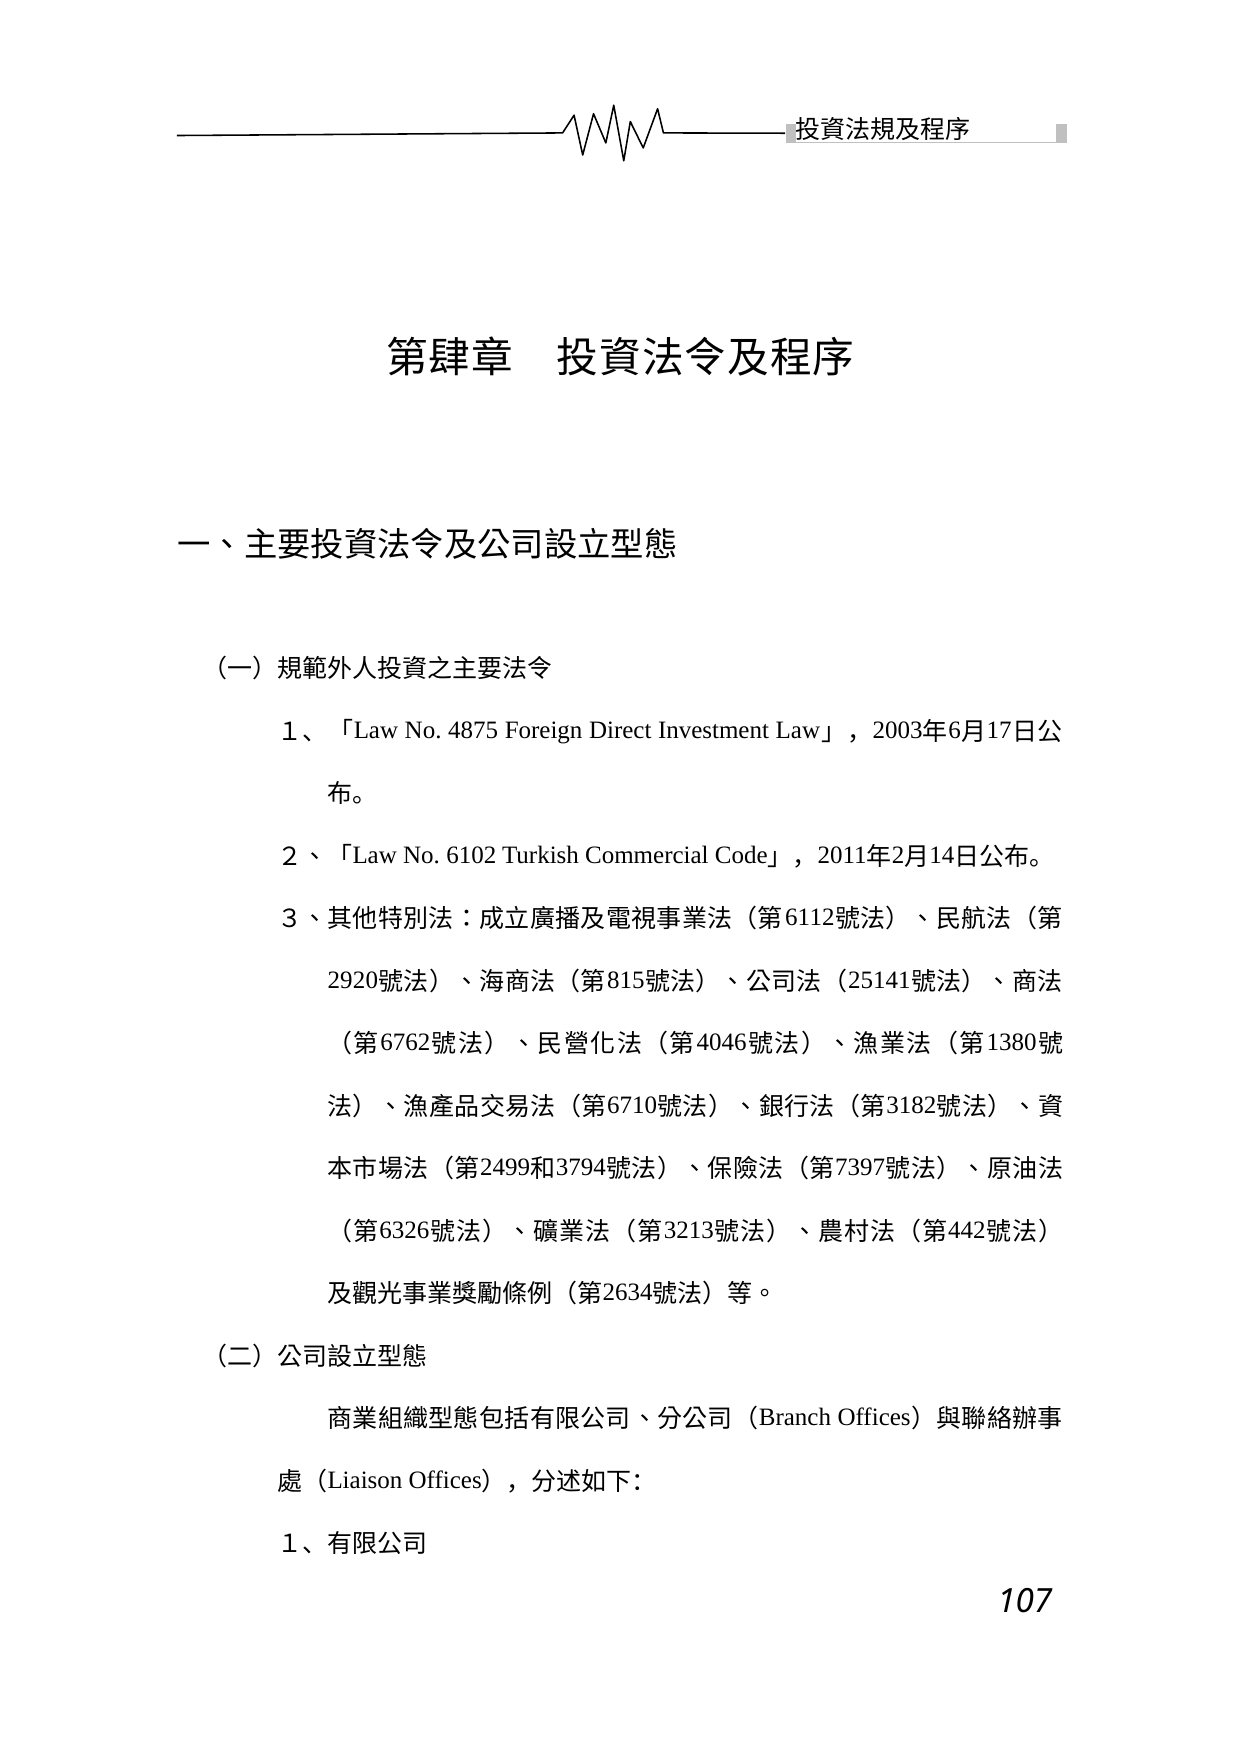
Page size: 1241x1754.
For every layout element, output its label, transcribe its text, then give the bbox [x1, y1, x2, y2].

text ３、其他特別法：成立廣播及電視事業法（第6112號法）、民航法（第2920號法）、海商法（第815號法）、公司法（25141號法）、商法（第6762號法）、民營化法（第4046號法）、漁業法（第1380號法）、漁產品交易法（第6710號法）、銀行法（第3182號法）、資本市場法（第2499和3794號法）、保險法（第7397號法）、原油法（第6326號法）、礦業法（第3213號法）、農村法（第442號法）及觀光事業獎勵條例（第2634號法）等。 [277, 875, 1063, 1313]
text １、「Law No. 4875 Foreign Direct Investment Law」，2003年6月17日公布。 [277, 688, 1063, 813]
text 第肆章 投資法令及程序 [177, 313, 1063, 375]
text 一、主要投資法令及公司設立型態 [177, 500, 1063, 563]
text ２、「Law No. 6102 Turkish Commercial Code」，2011年2月14日公布。 [277, 813, 1063, 875]
text 商業組織型態包括有限公司、分公司（Branch Offices）與聯絡辦事處（Liaison Offices），分述如下： [277, 1375, 1063, 1500]
text （一）規範外人投資之主要法令 [202, 625, 1063, 688]
text （二）公司設立型態 [202, 1313, 1063, 1375]
text １、有限公司 [277, 1500, 1063, 1563]
